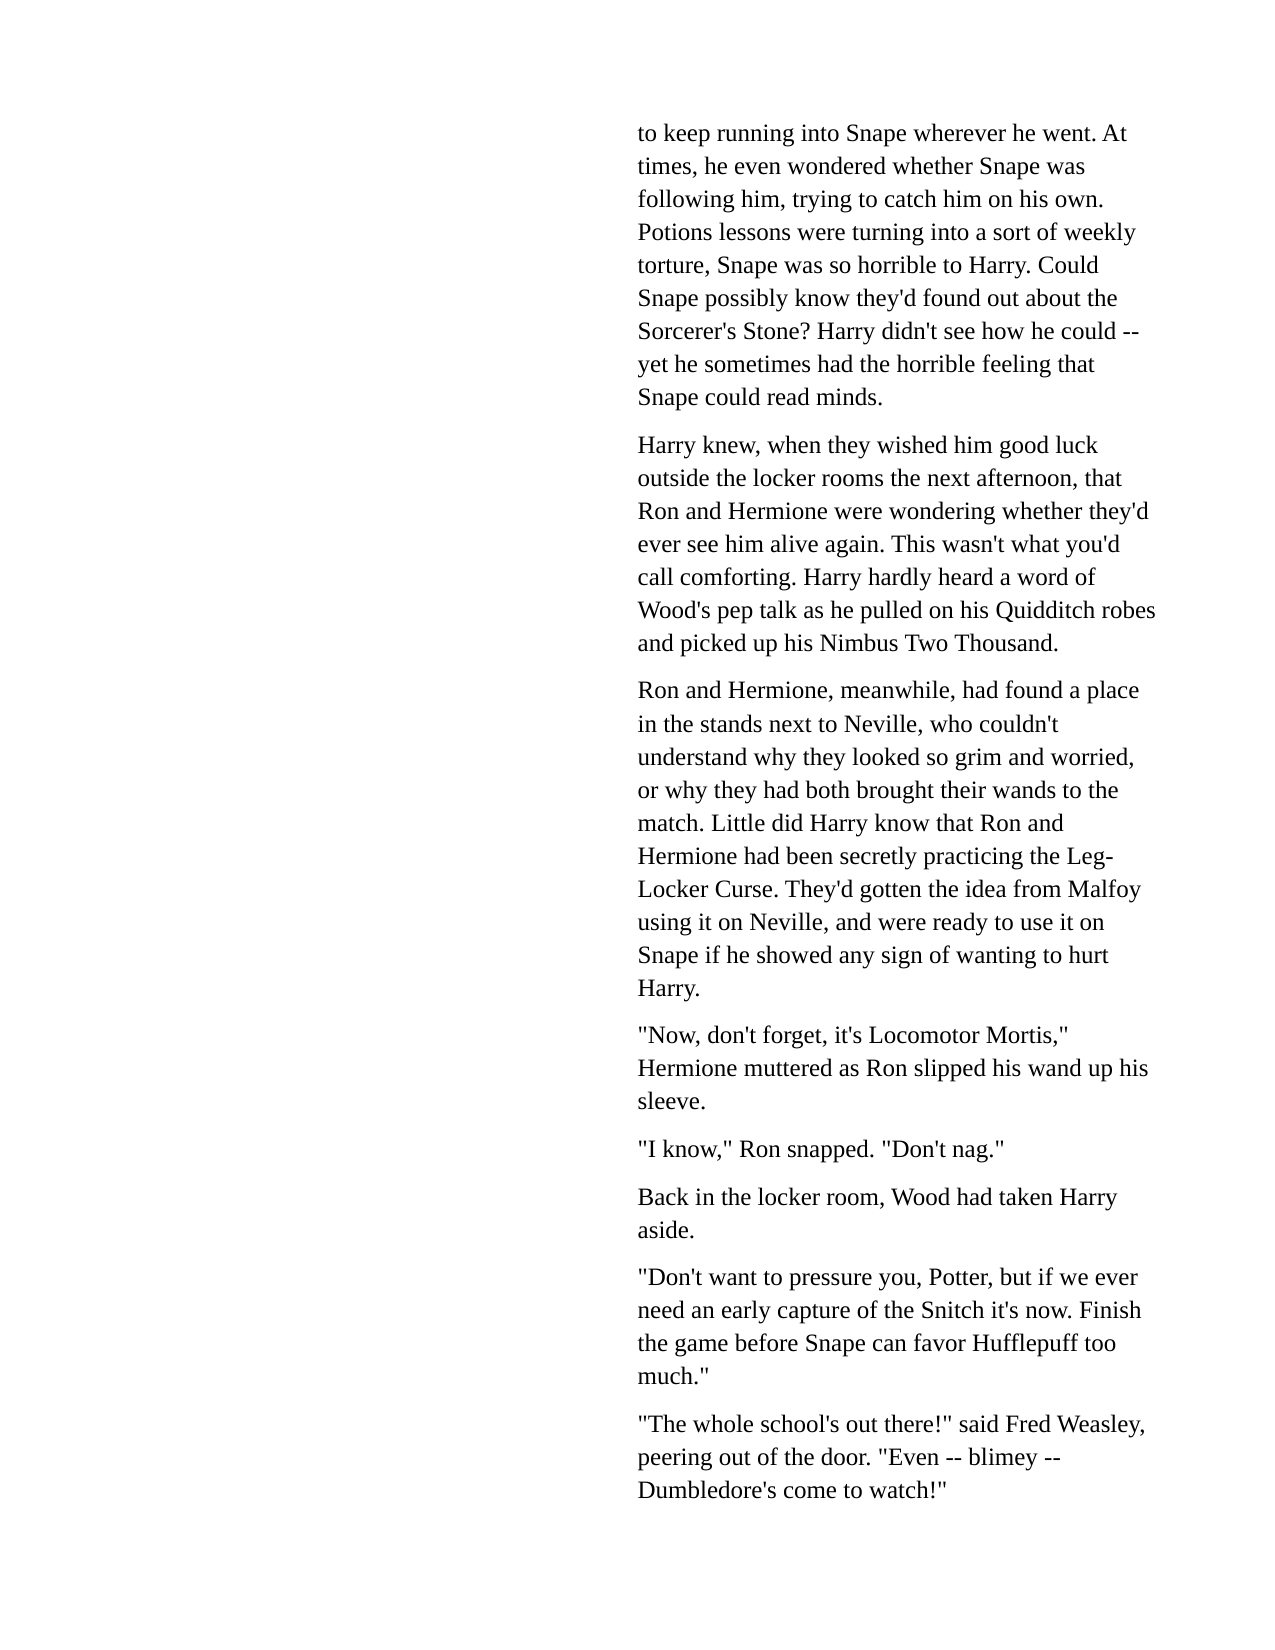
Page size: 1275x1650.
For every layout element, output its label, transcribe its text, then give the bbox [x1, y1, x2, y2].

table_cell to keep running into Snape wherever he went. At times, he even wondered whether Snape was following him, trying to catch him on his own. Potions lessons were turning into a sort of weekly torture, Snape was so horrible to Harry. Could Snape possibly know they'd found out about the Sorcerer's Stone? Harry didn't see how he could -- yet he sometimes had the horrible feeling that Snape could read minds. [638, 118, 1157, 430]
table_cell [118, 1409, 637, 1523]
table_cell Back in the locker room, Wood had taken Harry aside. [638, 1182, 1157, 1262]
table_cell Harry knew, when they wished him good luck outside the locker rooms the next afternoon, that Ron and Hermione were wondering whether they'd ever see him alive again. This wasn't what you'd call comforting. Harry hardly heard a word of Wood's pep talk as he pulled on his Quidditch robes and picked up his Nimbus Two Thousand. [638, 430, 1157, 676]
table_cell [118, 430, 637, 676]
table_cell [118, 1262, 637, 1409]
table_cell [118, 1020, 637, 1134]
table_cell "The whole school's out there!" said Fred Weasley, peering out of the door. "Even -- blimey -- Dumbledore's come to watch!" [638, 1409, 1157, 1523]
table_cell "Now, don't forget, it's Locomotor Mortis," Hermione muttered as Ron slipped his wand up his sleeve. [638, 1020, 1157, 1134]
table_cell [118, 118, 637, 430]
table_cell [118, 1182, 637, 1262]
table_cell [118, 676, 637, 1020]
table_cell Ron and Hermione, meanwhile, had found a place in the stands next to Neville, who couldn't understand why they looked so grim and worried, or why they had both brought their wands to the match. Little did Harry know that Ron and Hermione had been secretly practicing the Leg-Locker Curse. They'd gotten the idea from Malfoy using it on Neville, and were ready to use it on Snape if he showed any sign of wanting to hurt Harry. [638, 676, 1157, 1020]
table_cell "I know," Ron snapped. "Don't nag." [638, 1134, 1157, 1182]
table_cell [118, 1134, 637, 1182]
table_cell "Don't want to pressure you, Potter, but if we ever need an early capture of the Snitch it's now. Finish the game before Snape can favor Hufflepuff too much." [638, 1262, 1157, 1409]
